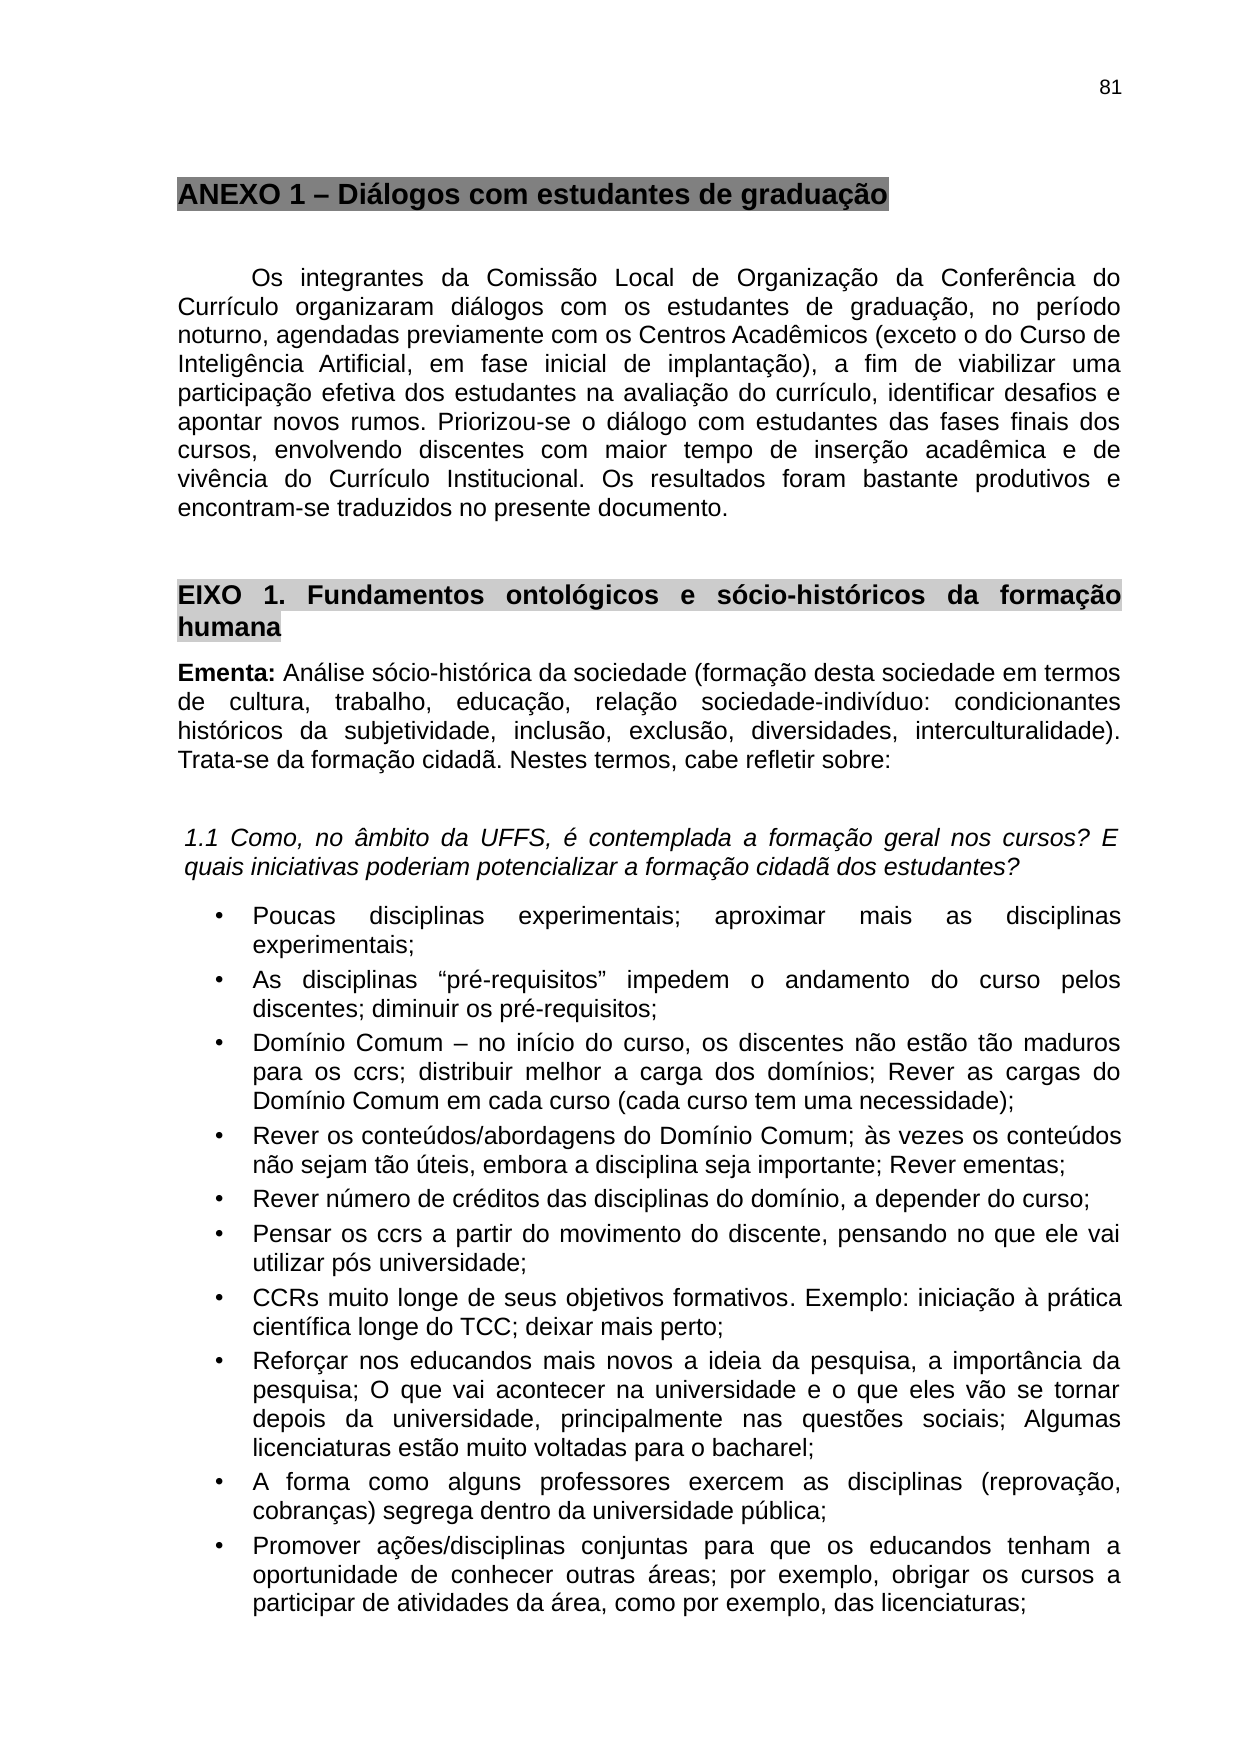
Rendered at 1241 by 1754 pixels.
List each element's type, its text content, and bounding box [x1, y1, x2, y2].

list As disciplinas “pré-requisitos” impedem o andamento do curso pelos discentes; diminuir os pré-requisitos; [215, 965, 1122, 1022]
list Rever os conteúdos/abordagens do Domínio Comum; às vezes os conteúdos não sejam tão úteis, embora a disciplina seja importante; Rever ementas; [215, 1121, 1122, 1178]
list Pensar os ccrs a partir do movimento do discente, pensando no que ele vai utilizar pós universidade; [215, 1219, 1122, 1277]
text Ementa: Análise sócio-histórica da sociedade (formação desta sociedade em termos de cultura, trabalho, educação, relação sociedade-indivíduo: condicionantes históricos da subjetividade, inclusão, exclusão, diversidades, interculturalidade). Trata-se da formação cidadã. Nestes termos, cabe refletir sobre: [177, 658, 1122, 773]
text Os integrantes da Comissão Local de Organização da Conferência do Currículo organizaram diálogos com os estudantes de graduação, no período noturno, agendadas previamente com os Centros Acadêmicos (exceto o do Curso de Inteligência Artificial, em fase inicial de implantação), a fim de viabilizar uma participação efetiva dos estudantes na avaliação do currículo, identificar desafios e apontar novos rumos. Priorizou-se o diálogo com estudantes das fases finais dos cursos, envolvendo discentes com maior tempo de inserção acadêmica e de vivência do Currículo Institucional. Os resultados foram bastante produtivos e encontram-se traduzidos no presente documento. [177, 263, 1122, 522]
text 1.1 Como, no âmbito da UFFS, é contemplada a formação geral nos cursos? E quais iniciativas poderiam potencializar a formação cidadã dos estudantes? [184, 823, 1122, 881]
list Poucas disciplinas experimentais; aproximar mais as disciplinas experimentais; [215, 901, 1122, 959]
list CCRs muito longe de seus objetivos formativos. Exemplo: iniciação à prática científica longe do TCC; deixar mais perto; [215, 1283, 1122, 1340]
subtitle EIXO 1. Fundamentos ontológicos e sócio-históricos da formação humana [177, 579, 1122, 642]
text ANEXO 1 – Diálogos com estudantes de graduação [177, 177, 1122, 211]
list Reforçar nos educandos mais novos a ideia da pesquisa, a importância da pesquisa; O que vai acontecer na universidade e o que eles vão se tornar depois da universidade, principalmente nas questões sociais; Algumas licenciaturas estão muito voltadas para o bacharel; [215, 1346, 1122, 1461]
list Domínio Comum – no início do curso, os discentes não estão tão maduros para os ccrs; distribuir melhor a carga dos domínios; Rever as cargas do Domínio Comum em cada curso (cada curso tem uma necessidade); [215, 1028, 1122, 1115]
list Rever número de créditos das disciplinas do domínio, a depender do curso; [215, 1184, 1122, 1213]
list Promover ações/disciplinas conjuntas para que os educandos tenham a oportunidade de conhecer outras áreas; por exemplo, obrigar os cursos a participar de atividades da área, como por exemplo, das licenciaturas; [215, 1531, 1122, 1617]
list A forma como alguns professores exercem as disciplinas (reprovação, cobranças) segrega dentro da universidade pública; [215, 1467, 1122, 1525]
